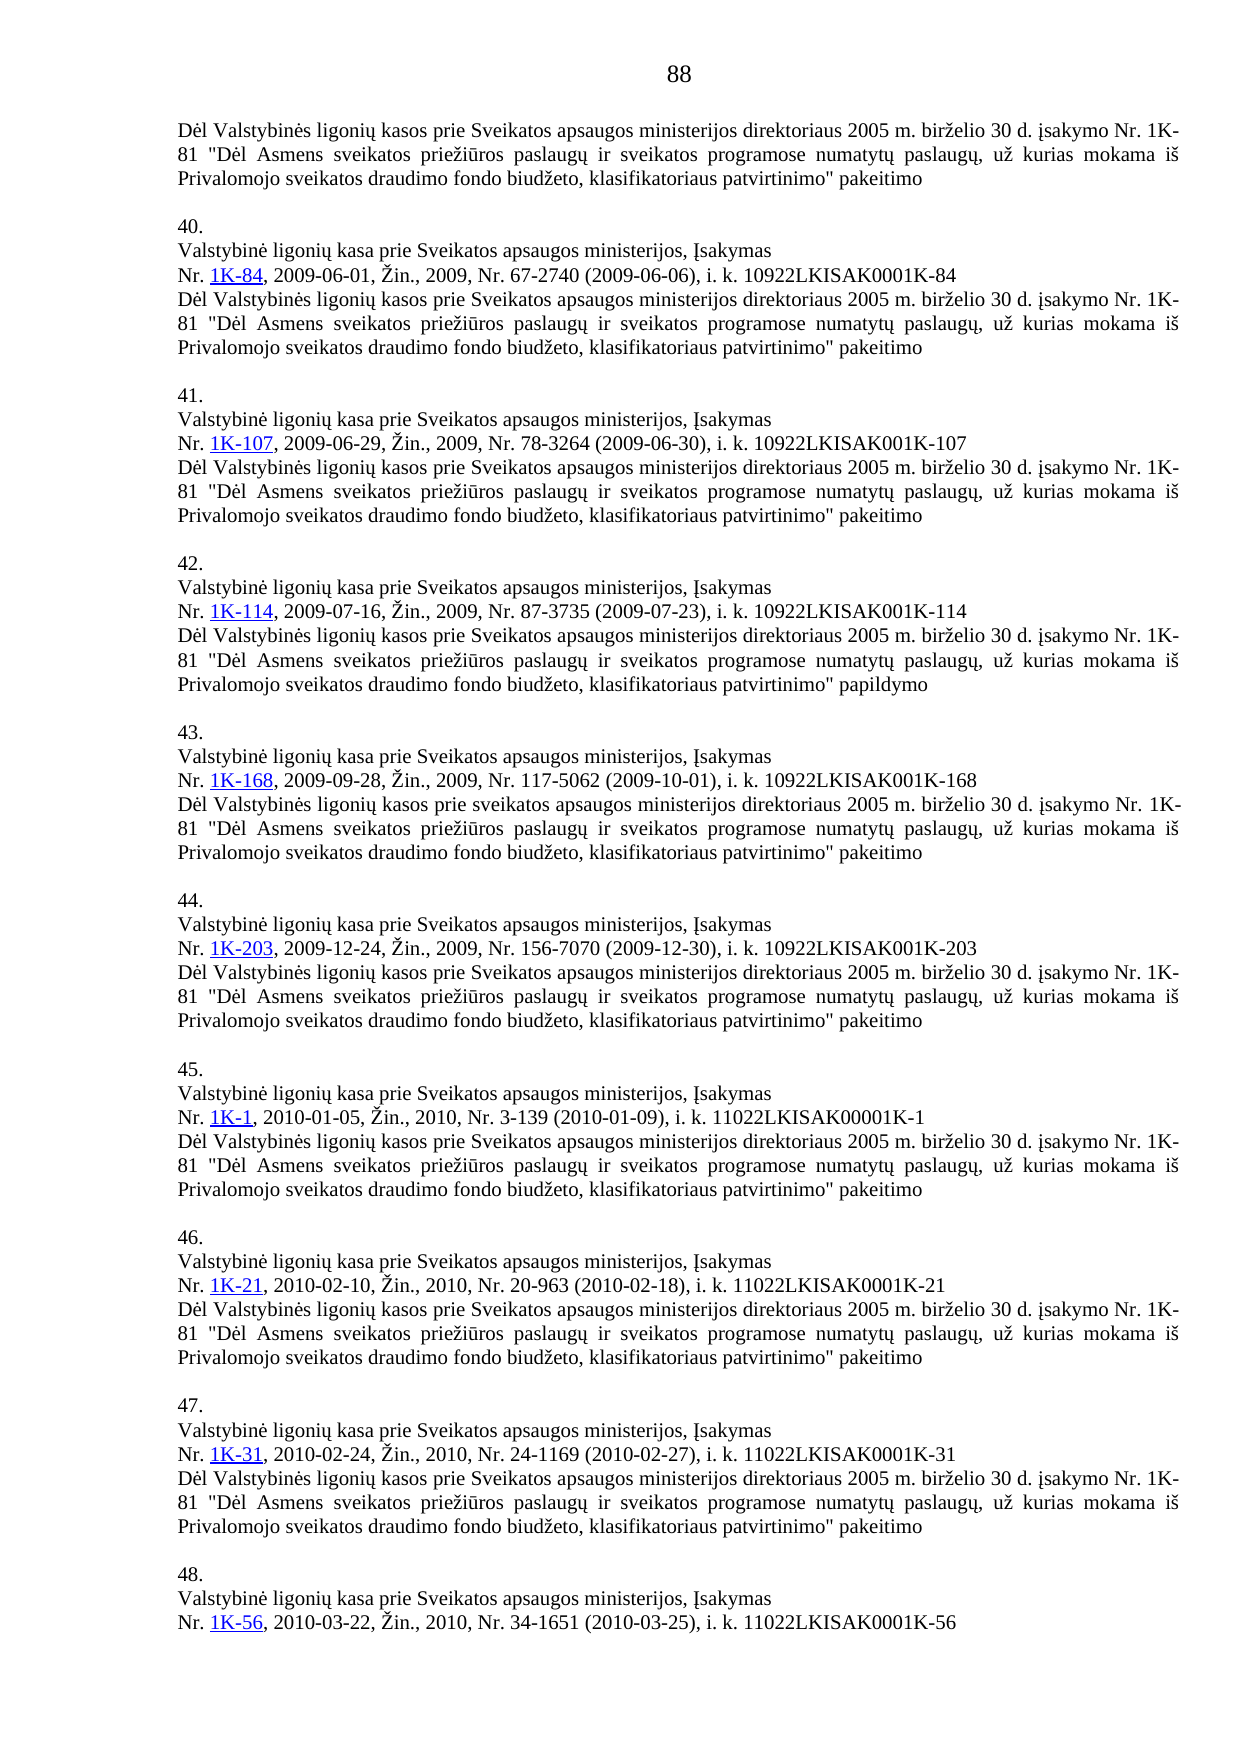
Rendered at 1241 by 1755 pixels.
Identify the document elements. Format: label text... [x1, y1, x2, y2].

text Dėl Valstybinės ligonių kasos prie Sveikatos apsaugos ministerijos direktoriaus 2005 m. birželio 30 d. įsakymo Nr. 1K-81 "Dėl Asmens sveikatos priežiūros paslaugų ir sveikatos programose numatytų paslaugų, už kurias mokama iš Privalomojo sveikatos draudimo fondo biudžeto, klasifikatoriaus patvirtinimo" pakeitimo [177, 287, 1181, 359]
text Dėl Valstybinės ligonių kasos prie Sveikatos apsaugos ministerijos direktoriaus 2005 m. birželio 30 d. įsakymo Nr. 1K-81 "Dėl Asmens sveikatos priežiūros paslaugų ir sveikatos programose numatytų paslaugų, už kurias mokama iš Privalomojo sveikatos draudimo fondo biudžeto, klasifikatoriaus patvirtinimo" pakeitimo [177, 455, 1181, 527]
text Valstybinė ligonių kasa prie Sveikatos apsaugos ministerijos, Įsakymas [177, 1249, 1181, 1273]
text Dėl Valstybinės ligonių kasos prie Sveikatos apsaugos ministerijos direktoriaus 2005 m. birželio 30 d. įsakymo Nr. 1K-81 "Dėl Asmens sveikatos priežiūros paslaugų ir sveikatos programose numatytų paslaugų, už kurias mokama iš Privalomojo sveikatos draudimo fondo biudžeto, klasifikatoriaus patvirtinimo" pakeitimo [177, 1466, 1181, 1538]
text 45. [177, 1057, 1181, 1081]
text Valstybinė ligonių kasa prie Sveikatos apsaugos ministerijos, Įsakymas [177, 912, 1181, 936]
text Valstybinė ligonių kasa prie Sveikatos apsaugos ministerijos, Įsakymas [177, 1417, 1181, 1442]
text Nr. 1K-107, 2009-06-29, Žin., 2009, Nr. 78-3264 (2009-06-30), i. k. 10922LKISAK001K-107 [177, 431, 1181, 455]
text Valstybinė ligonių kasa prie Sveikatos apsaugos ministerijos, Įsakymas [177, 238, 1181, 262]
text 42. [177, 551, 1181, 575]
text Valstybinė ligonių kasa prie Sveikatos apsaugos ministerijos, Įsakymas [177, 744, 1181, 768]
text Nr. 1K-1, 2010-01-05, Žin., 2010, Nr. 3-139 (2010-01-09), i. k. 11022LKISAK00001K-1 [177, 1105, 1181, 1129]
text Nr. 1K-31, 2010-02-24, Žin., 2010, Nr. 24-1169 (2010-02-27), i. k. 11022LKISAK0001K-31 [177, 1442, 1181, 1466]
text Nr. 1K-56, 2010-03-22, Žin., 2010, Nr. 34-1651 (2010-03-25), i. k. 11022LKISAK0001K-56 [177, 1610, 1181, 1634]
text Valstybinė ligonių kasa prie Sveikatos apsaugos ministerijos, Įsakymas [177, 407, 1181, 431]
text Nr. 1K-168, 2009-09-28, Žin., 2009, Nr. 117-5062 (2009-10-01), i. k. 10922LKISAK001K-168 [177, 768, 1181, 792]
text 44. [177, 888, 1181, 912]
text 41. [177, 383, 1181, 407]
text Dėl Valstybinės ligonių kasos prie sveikatos apsaugos ministerijos direktoriaus 2005 m. birželio 30 d. įsakymo Nr. 1K-81 "Dėl Asmens sveikatos priežiūros paslaugų ir sveikatos programose numatytų paslaugų, už kurias mokama iš Privalomojo sveikatos draudimo fondo biudžeto, klasifikatoriaus patvirtinimo" pakeitimo [177, 792, 1181, 864]
text Nr. 1K-203, 2009-12-24, Žin., 2009, Nr. 156-7070 (2009-12-30), i. k. 10922LKISAK001K-203 [177, 936, 1181, 960]
text 40. [177, 214, 1181, 238]
text 48. [177, 1562, 1181, 1586]
text Valstybinė ligonių kasa prie Sveikatos apsaugos ministerijos, Įsakymas [177, 1081, 1181, 1105]
text 43. [177, 720, 1181, 744]
text Valstybinė ligonių kasa prie Sveikatos apsaugos ministerijos, Įsakymas [177, 575, 1181, 599]
text Dėl Valstybinės ligonių kasos prie Sveikatos apsaugos ministerijos direktoriaus 2005 m. birželio 30 d. įsakymo Nr. 1K-81 "Dėl Asmens sveikatos priežiūros paslaugų ir sveikatos programose numatytų paslaugų, už kurias mokama iš Privalomojo sveikatos draudimo fondo biudžeto, klasifikatoriaus patvirtinimo" papildymo [177, 623, 1181, 696]
text Nr. 1K-114, 2009-07-16, Žin., 2009, Nr. 87-3735 (2009-07-23), i. k. 10922LKISAK001K-114 [177, 599, 1181, 623]
text Nr. 1K-21, 2010-02-10, Žin., 2010, Nr. 20-963 (2010-02-18), i. k. 11022LKISAK0001K-21 [177, 1273, 1181, 1297]
text Nr. 1K-84, 2009-06-01, Žin., 2009, Nr. 67-2740 (2009-06-06), i. k. 10922LKISAK0001K-84 [177, 262, 1181, 287]
text 46. [177, 1225, 1181, 1249]
text 47. [177, 1393, 1181, 1417]
text Valstybinė ligonių kasa prie Sveikatos apsaugos ministerijos, Įsakymas [177, 1586, 1181, 1610]
text Dėl Valstybinės ligonių kasos prie Sveikatos apsaugos ministerijos direktoriaus 2005 m. birželio 30 d. įsakymo Nr. 1K-81 "Dėl Asmens sveikatos priežiūros paslaugų ir sveikatos programose numatytų paslaugų, už kurias mokama iš Privalomojo sveikatos draudimo fondo biudžeto, klasifikatoriaus patvirtinimo" pakeitimo [177, 118, 1181, 190]
text Dėl Valstybinės ligonių kasos prie Sveikatos apsaugos ministerijos direktoriaus 2005 m. birželio 30 d. įsakymo Nr. 1K-81 "Dėl Asmens sveikatos priežiūros paslaugų ir sveikatos programose numatytų paslaugų, už kurias mokama iš Privalomojo sveikatos draudimo fondo biudžeto, klasifikatoriaus patvirtinimo" pakeitimo [177, 960, 1181, 1032]
text Dėl Valstybinės ligonių kasos prie Sveikatos apsaugos ministerijos direktoriaus 2005 m. birželio 30 d. įsakymo Nr. 1K-81 "Dėl Asmens sveikatos priežiūros paslaugų ir sveikatos programose numatytų paslaugų, už kurias mokama iš Privalomojo sveikatos draudimo fondo biudžeto, klasifikatoriaus patvirtinimo" pakeitimo [177, 1297, 1181, 1369]
text Dėl Valstybinės ligonių kasos prie Sveikatos apsaugos ministerijos direktoriaus 2005 m. birželio 30 d. įsakymo Nr. 1K-81 "Dėl Asmens sveikatos priežiūros paslaugų ir sveikatos programose numatytų paslaugų, už kurias mokama iš Privalomojo sveikatos draudimo fondo biudžeto, klasifikatoriaus patvirtinimo" pakeitimo [177, 1129, 1181, 1201]
